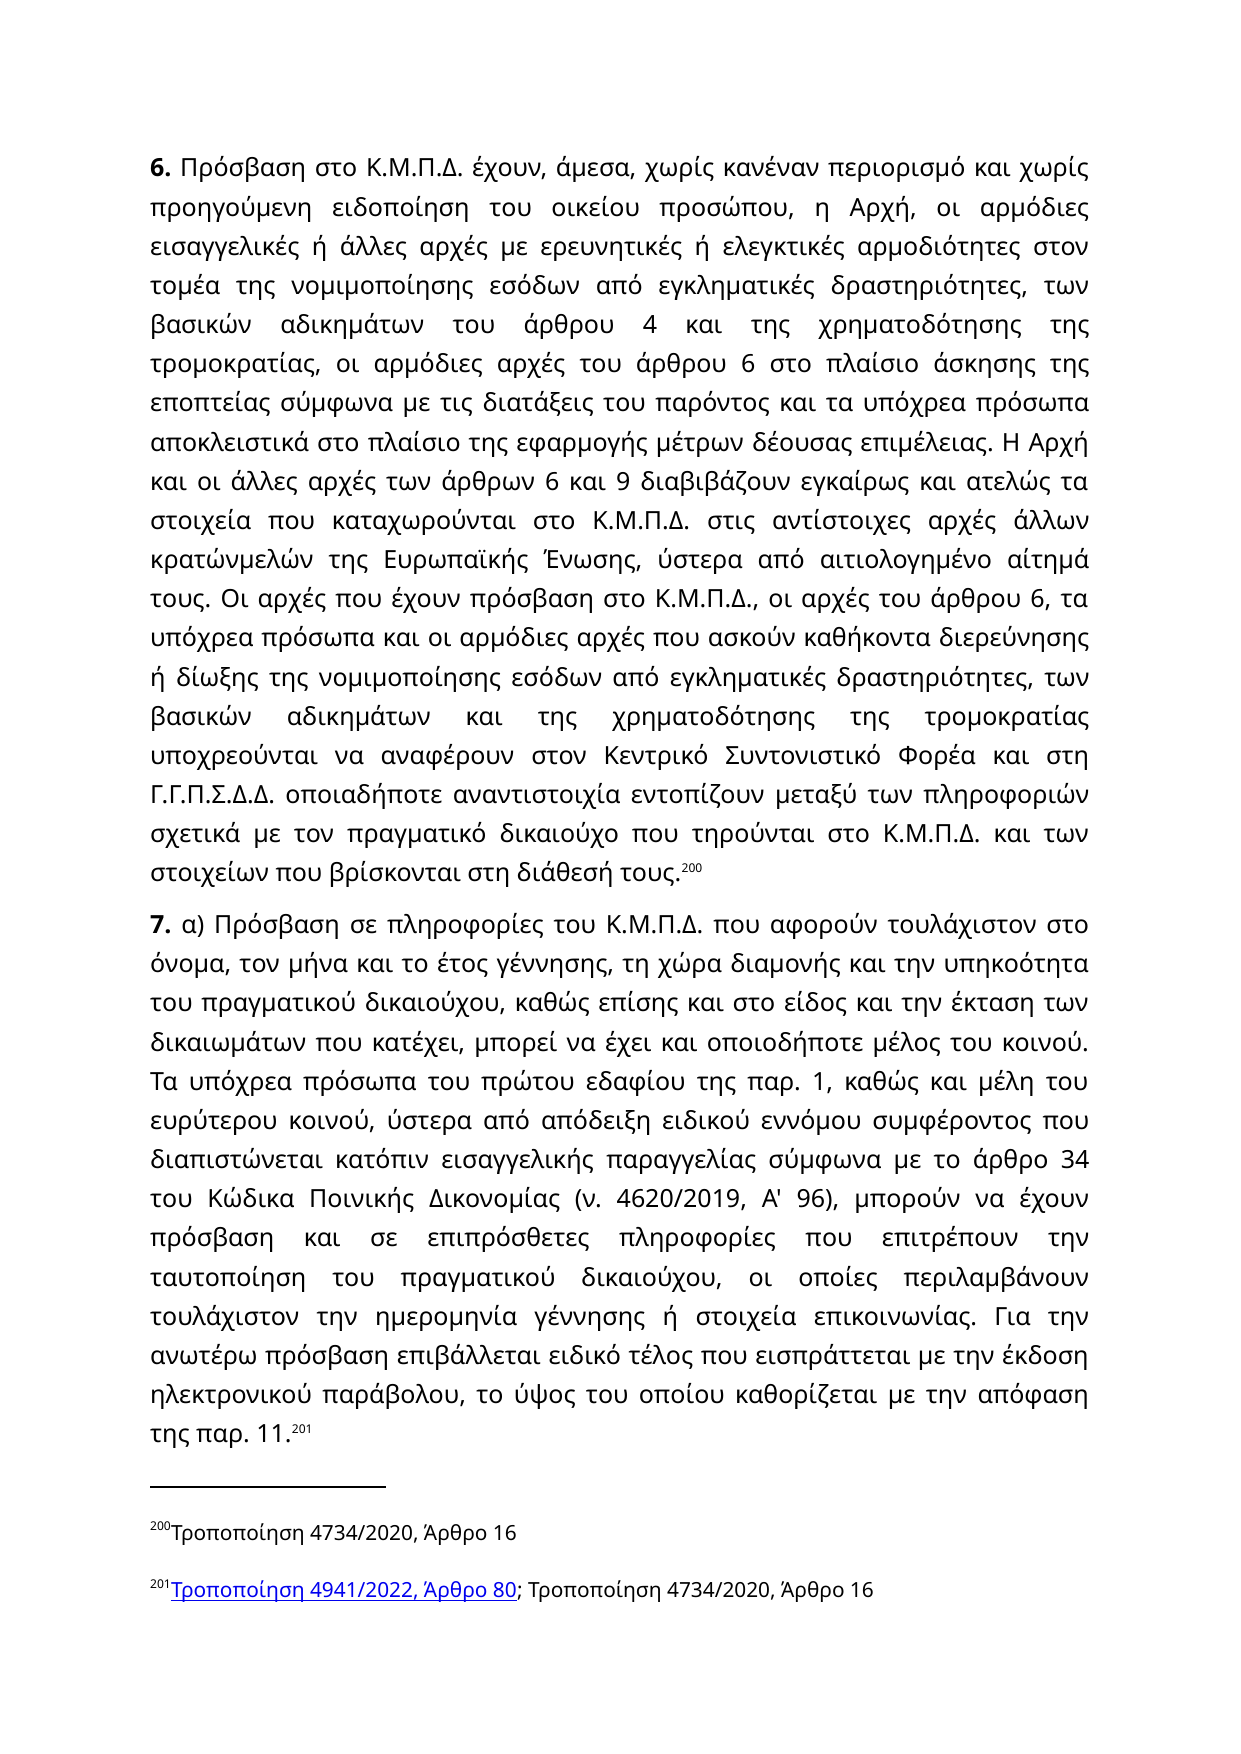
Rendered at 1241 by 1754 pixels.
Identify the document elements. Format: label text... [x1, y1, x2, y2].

text Τροποποίηση 4734/2020, Άρθρο 16 [150, 1518, 1090, 1546]
text Τροποποίηση 4941/2022, Άρθρο 80; Τροποποίηση 4734/2020, Άρθρο 16 [150, 1576, 1090, 1604]
text 6. Πρόσβαση στο Κ.Μ.Π.Δ. έχουν, άμεσα, χωρίς κανέναν περιορισμό και χωρίς προηγούμενη ειδοποίηση του οικείου προσώπου, η Αρχή, οι αρμόδιες εισαγγελικές ή άλλες αρχές με ερευνητικές ή ελεγκτικές αρμοδιότητες στον τομέα της νομιμοποίησης εσόδων από εγκληματικές δραστηριότητες, των βασικών αδικημάτων του άρθρου 4 και της χρηματοδότησης της τρομοκρατίας, οι αρμόδιες αρχές του άρθρου 6 στο πλαίσιο άσκησης της εποπτείας σύμφωνα με τις διατάξεις του παρόντος και τα υπόχρεα πρόσωπα αποκλειστικά στο πλαίσιο της εφαρμογής μέτρων δέουσας επιμέλειας. Η Αρχή και οι άλλες αρχές των άρθρων 6 και 9 διαβιβάζουν εγκαίρως και ατελώς τα στοιχεία που καταχωρούνται στο Κ.Μ.Π.Δ. στις αντίστοιχες αρχές άλλων κρατώνμελών της Ευρωπαϊκής Ένωσης, ύστερα από αιτιολογημένο αίτημά τους. Οι αρχές που έχουν πρόσβαση στο Κ.Μ.Π.Δ., οι αρχές του άρθρου 6, τα υπόχρεα πρόσωπα και οι αρμόδιες αρχές που ασκούν καθήκοντα διερεύνησης ή δίωξης της νομιμοποίησης εσόδων από εγκληματικές δραστηριότητες, των βασικών αδικημάτων και της χρηματοδότησης της τρομοκρατίας υποχρεούνται να αναφέρουν στον Κεντρικό Συντονιστικό Φορέα και στη Γ.Γ.Π.Σ.Δ.Δ. οποιαδήποτε αναντιστοιχία εντοπίζουν μεταξύ των πληροφοριών σχετικά με τον πραγματικό δικαιούχο που τηρούνται στο Κ.Μ.Π.Δ. και των στοιχείων που βρίσκονται στη διάθεσή τους. [150, 150, 1090, 889]
text 7. α) Πρόσβαση σε πληροφορίες του Κ.Μ.Π.Δ. που αφορούν τουλάχιστον στο όνομα, τον μήνα και το έτος γέννησης, τη χώρα διαμονής και την υπηκοότητα του πραγματικού δικαιούχου, καθώς επίσης και στο είδος και την έκταση των δικαιωμάτων που κατέχει, μπορεί να έχει και οποιοδήποτε μέλος του κοινού. Τα υπόχρεα πρόσωπα του πρώτου εδαφίου της παρ. 1, καθώς και μέλη του ευρύτερου κοινού, ύστερα από απόδειξη ειδικού εννόμου συμφέροντος που διαπιστώνεται κατόπιν εισαγγελικής παραγγελίας σύμφωνα με το άρθρο 34 του Κώδικα Ποινικής Δικονομίας (ν. 4620/2019, Α' 96), μπορούν να έχουν πρόσβαση και σε επιπρόσθετες πληροφορίες που επιτρέπουν την ταυτοποίηση του πραγματικού δικαιούχου, οι οποίες περιλαμβάνουν τουλάχιστον την ημερομηνία γέννησης ή στοιχεία επικοινωνίας. Για την ανωτέρω πρόσβαση επιβάλλεται ειδικό τέλος που εισπράττεται με την έκδοση ηλεκτρονικού παράβολου, το ύψος του οποίου καθορίζεται με την απόφαση της παρ. 11. [150, 907, 1090, 1450]
